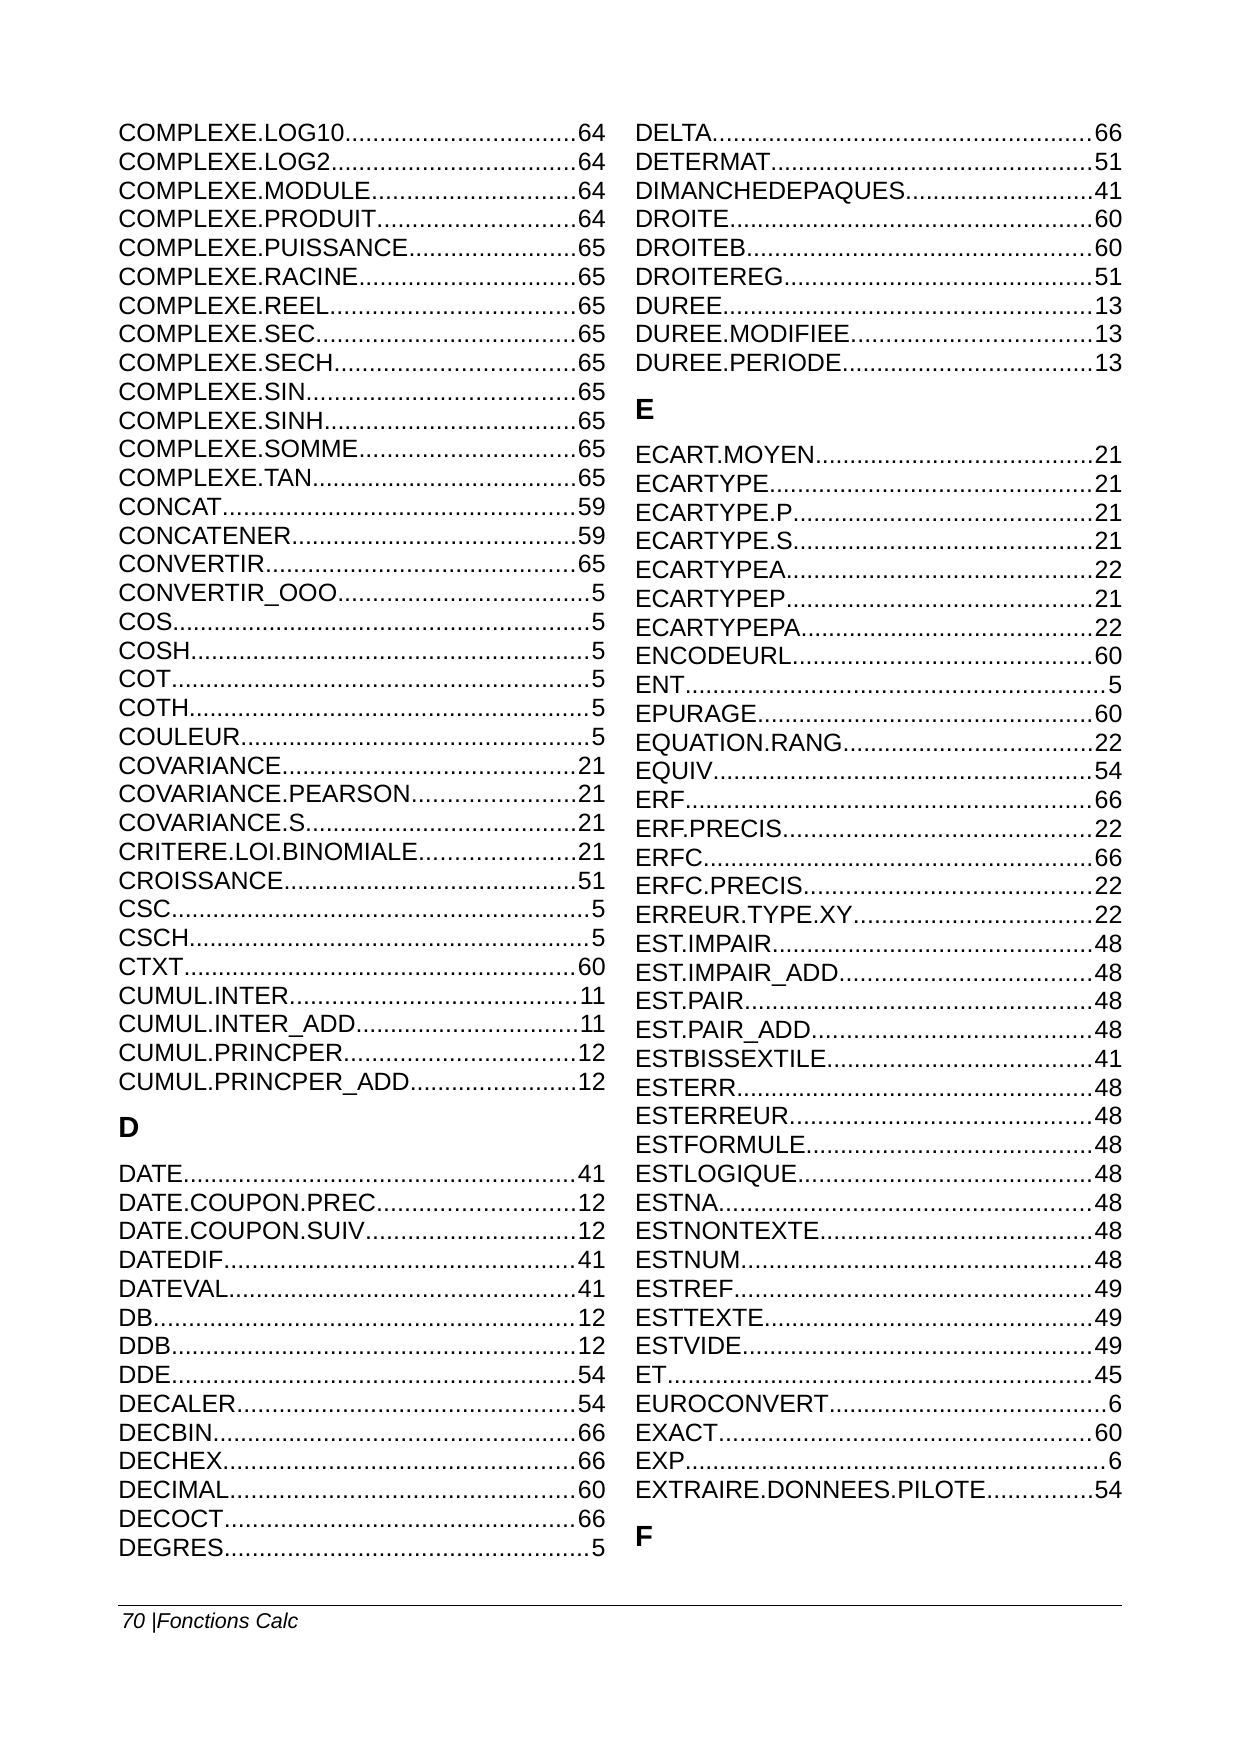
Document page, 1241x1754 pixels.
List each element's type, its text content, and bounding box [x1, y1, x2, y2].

text COMPLEXE.PRODUIT 64 [118, 204, 605, 233]
text COMPLEXE.PUISSANCE 65 [118, 233, 605, 262]
text DATEVAL 41 [118, 1274, 605, 1302]
text DEGRES 5 [118, 1532, 605, 1561]
text COMPLEXE.SECH 65 [118, 348, 605, 377]
text COMPLEXE.SIN 65 [118, 377, 605, 406]
text COMPLEXE.SOMME 65 [118, 434, 605, 463]
text ENCODEURL 60 [635, 641, 1122, 670]
text CONCAT 59 [118, 492, 605, 521]
text EUROCONVERT 6 [635, 1389, 1122, 1417]
text EQUATION.RANG 22 [635, 727, 1122, 756]
text DATE.COUPON.SUIV 12 [118, 1216, 605, 1245]
text COVARIANCE.PEARSON 21 [118, 779, 605, 808]
text ESTTEXTE 49 [635, 1302, 1122, 1331]
text COSH 5 [118, 636, 605, 664]
text DECBIN 66 [118, 1417, 605, 1446]
text COMPLEXE.MODULE 64 [118, 176, 605, 204]
text DECHEX 66 [118, 1446, 605, 1475]
text EST.PAIR_ADD 48 [635, 1015, 1122, 1044]
text DUREE.MODIFIEE 13 [635, 319, 1122, 348]
text ECARTYPEPA 22 [635, 612, 1122, 641]
text DECOCT 66 [118, 1504, 605, 1532]
text ERFC 66 [635, 842, 1122, 871]
text ERREUR.TYPE.XY 22 [635, 900, 1122, 929]
text EXACT 60 [635, 1417, 1122, 1446]
text COMPLEXE.SINH 65 [118, 406, 605, 434]
text CONVERTIR_OOO 5 [118, 578, 605, 607]
text COMPLEXE.REEL 65 [118, 291, 605, 319]
text ECART.MOYEN 21 [635, 440, 1122, 469]
text ERF 66 [635, 785, 1122, 814]
text EXP 6 [635, 1446, 1122, 1475]
text ECARTYPE.S 21 [635, 526, 1122, 555]
text ECARTYPE.P 21 [635, 497, 1122, 526]
text ESTREF 49 [635, 1274, 1122, 1302]
text DDB 12 [118, 1331, 605, 1360]
text F [635, 1518, 1122, 1552]
text DB 12 [118, 1302, 605, 1331]
text EST.PAIR 48 [635, 986, 1122, 1015]
text EST.IMPAIR 48 [635, 929, 1122, 957]
text CUMUL.INTER_ADD 11 [118, 1009, 605, 1038]
text COMPLEXE.SEC 65 [118, 319, 605, 348]
text CONVERTIR 65 [118, 549, 605, 578]
text D [118, 1110, 605, 1144]
text CUMUL.PRINCPER 12 [118, 1038, 605, 1067]
text CSCH 5 [118, 923, 605, 952]
text DDE 54 [118, 1360, 605, 1389]
text CUMUL.INTER 11 [118, 981, 605, 1009]
text DATE.COUPON.PREC 12 [118, 1187, 605, 1216]
text CSC 5 [118, 894, 605, 923]
text COMPLEXE.TAN 65 [118, 463, 605, 492]
text CTXT 60 [118, 952, 605, 981]
text EST.IMPAIR_ADD 48 [635, 957, 1122, 986]
text ECARTYPE 21 [635, 469, 1122, 497]
text DELTA 66 [635, 118, 1122, 147]
text CROISSANCE 51 [118, 866, 605, 894]
text DIMANCHEDEPAQUES 41 [635, 176, 1122, 204]
text EXTRAIRE.DONNEES.PILOTE 54 [635, 1475, 1122, 1504]
text ESTNA 48 [635, 1187, 1122, 1216]
text ESTNUM 48 [635, 1245, 1122, 1274]
text DATEDIF 41 [118, 1245, 605, 1274]
text COT 5 [118, 664, 605, 693]
text CUMUL.PRINCPER_ADD 12 [118, 1067, 605, 1096]
text COMPLEXE.LOG10 64 [118, 118, 605, 147]
text ENT 5 [635, 670, 1122, 699]
text COVARIANCE.S 21 [118, 808, 605, 837]
text ERFC.PRECIS 22 [635, 871, 1122, 900]
text DROITE 60 [635, 204, 1122, 233]
text ESTNONTEXTE 48 [635, 1216, 1122, 1245]
text ESTERREUR 48 [635, 1101, 1122, 1130]
text ESTERR 48 [635, 1072, 1122, 1101]
text EPURAGE 60 [635, 699, 1122, 727]
text DECALER 54 [118, 1389, 605, 1417]
text ERF.PRECIS 22 [635, 814, 1122, 842]
text COVARIANCE 21 [118, 751, 605, 779]
text ECARTYPEP 21 [635, 584, 1122, 612]
text ESTVIDE 49 [635, 1331, 1122, 1360]
text EQUIV 54 [635, 756, 1122, 785]
text COTH 5 [118, 693, 605, 722]
text COS 5 [118, 607, 605, 636]
text DUREE.PERIODE 13 [635, 348, 1122, 377]
text COMPLEXE.RACINE 65 [118, 262, 605, 291]
text E [635, 392, 1122, 425]
text DROITEB 60 [635, 233, 1122, 262]
text DROITEREG 51 [635, 262, 1122, 291]
text ESTBISSEXTILE 41 [635, 1044, 1122, 1072]
text ESTFORMULE 48 [635, 1130, 1122, 1159]
text DECIMAL 60 [118, 1475, 605, 1504]
text ET 45 [635, 1360, 1122, 1389]
text CRITERE.LOI.BINOMIALE 21 [118, 837, 605, 866]
text DUREE 13 [635, 291, 1122, 319]
text DATE 41 [118, 1159, 605, 1187]
text DETERMAT 51 [635, 147, 1122, 176]
text COMPLEXE.LOG2 64 [118, 147, 605, 176]
text ECARTYPEA 22 [635, 555, 1122, 584]
text COULEUR 5 [118, 722, 605, 751]
text CONCATENER 59 [118, 521, 605, 549]
text ESTLOGIQUE 48 [635, 1159, 1122, 1187]
